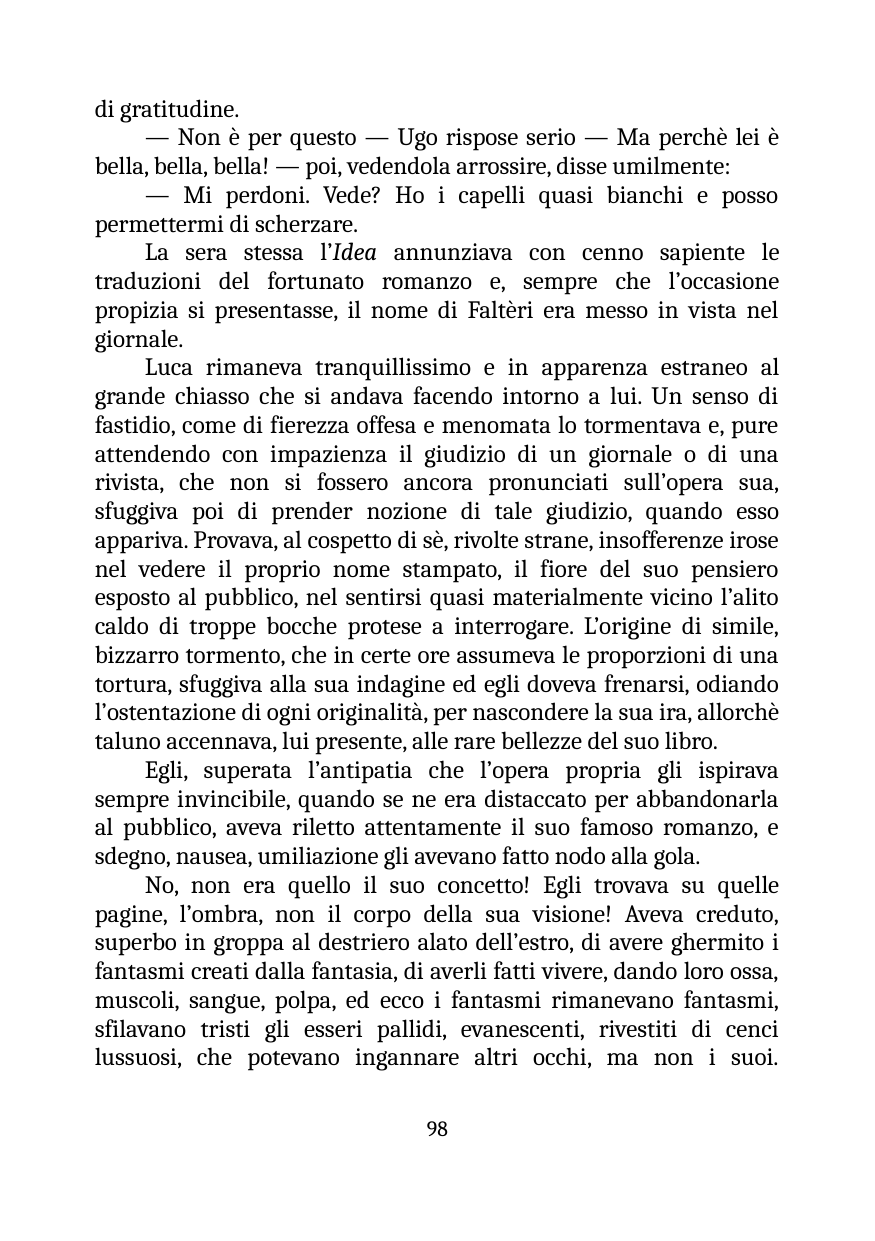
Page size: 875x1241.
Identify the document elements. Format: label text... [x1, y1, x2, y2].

text No, non era quello il suo concetto! Egli trovava su quelle pagine, l’ombra, non il corpo della sua visione! Aveva creduto, superbo in groppa al destriero alato dell’estro, di avere ghermito i fantasmi creati dalla fantasia, di averli fatti vivere, dando loro ossa, muscoli, sangue, polpa, ed ecco i fantasmi rimanevano fantasmi, sfilavano tristi gli esseri pallidi, evanescenti, rivestiti di cenci lussuosi, che potevano ingannare altri occhi, ma non i suoi. [94, 871, 779, 1072]
text — Mi perdoni. Vede? Ho i capelli quasi bianchi e posso permettermi di scherzare. [94, 181, 779, 238]
text Egli, superata l’antipatia che l’opera propria gli ispirava sempre invincibile, quando se ne era distaccato per abbandonarla al pubblico, aveva riletto attentamente il suo famoso romanzo, e sdegno, nausea, umiliazione gli avevano fatto nodo alla gola. [94, 756, 779, 871]
text di gratitudine. [94, 94, 779, 123]
text — Non è per questo — Ugo rispose serio — Ma perchè lei è bella, bella, bella! — poi, vedendola arrossire, disse umilmente: [94, 123, 779, 181]
text La sera stessa l’Idea annunziava con cenno sapiente le traduzioni del fortunato romanzo e, sempre che l’occasione propizia si presentasse, il nome di Faltèri era messo in vista nel giornale. [94, 238, 779, 353]
text Luca rimaneva tranquillissimo e in apparenza estraneo al grande chiasso che si andava facendo intorno a lui. Un senso di fastidio, come di fierezza offesa e menomata lo tormentava e, pure attendendo con impazienza il giudizio di un giornale o di una rivista, che non si fossero ancora pronunciati sull’opera sua, sfuggiva poi di prender nozione di tale giudizio, quando esso appariva. Provava, al cospetto di sè, rivolte strane, insofferenze irose nel vedere il proprio nome stampato, il fiore del suo pensiero esposto al pubblico, nel sentirsi quasi materialmente vicino l’alito caldo di troppe bocche protese a interrogare. L’origine di simile, bizzarro tormento, che in certe ore assumeva le proporzioni di una tortura, sfuggiva alla sua indagine ed egli doveva frenarsi, odiando l’ostentazione di ogni originalità, per nascondere la sua ira, allorchè taluno accennava, lui presente, alle rare bellezze del suo libro. [94, 353, 779, 756]
